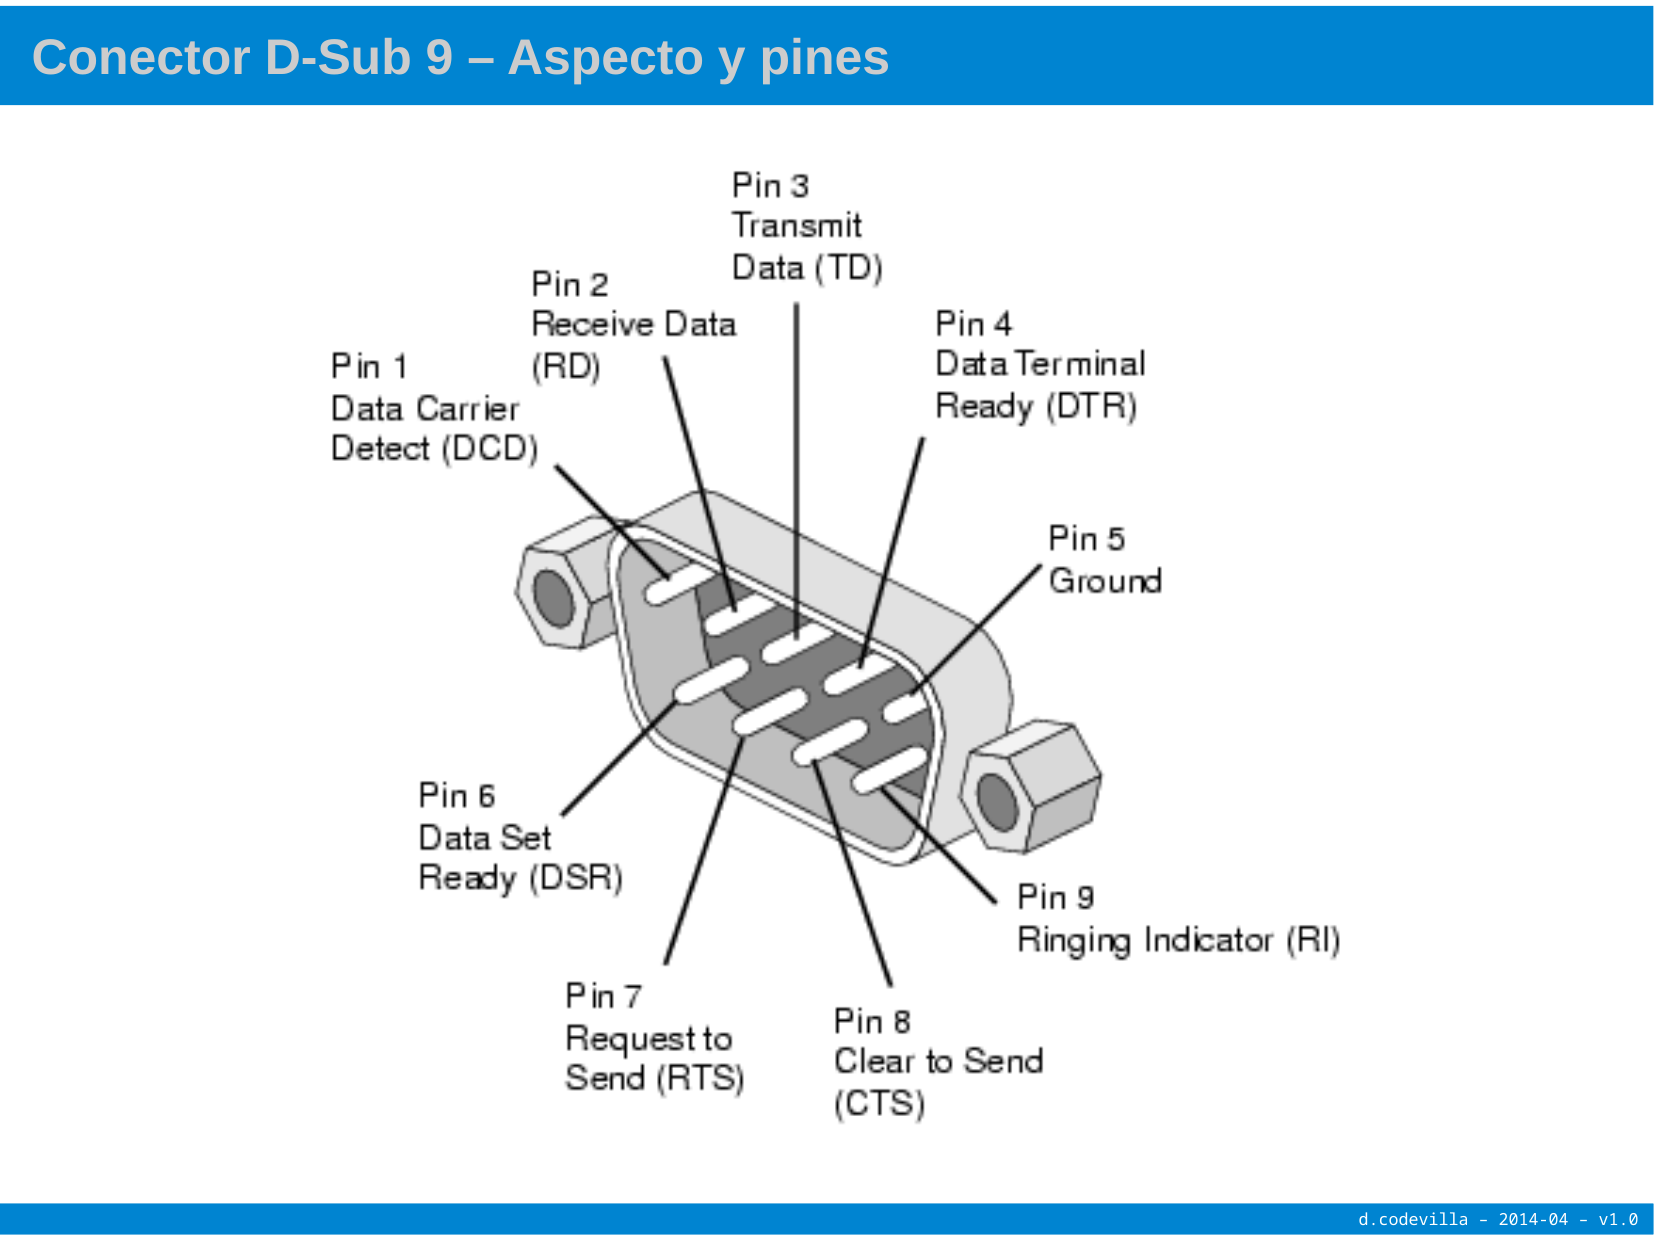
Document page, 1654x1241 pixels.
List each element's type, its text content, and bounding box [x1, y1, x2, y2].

text_box Conector D-Sub 9 – Aspecto y pines [16, 21, 1200, 93]
picture [303, 136, 1368, 1164]
